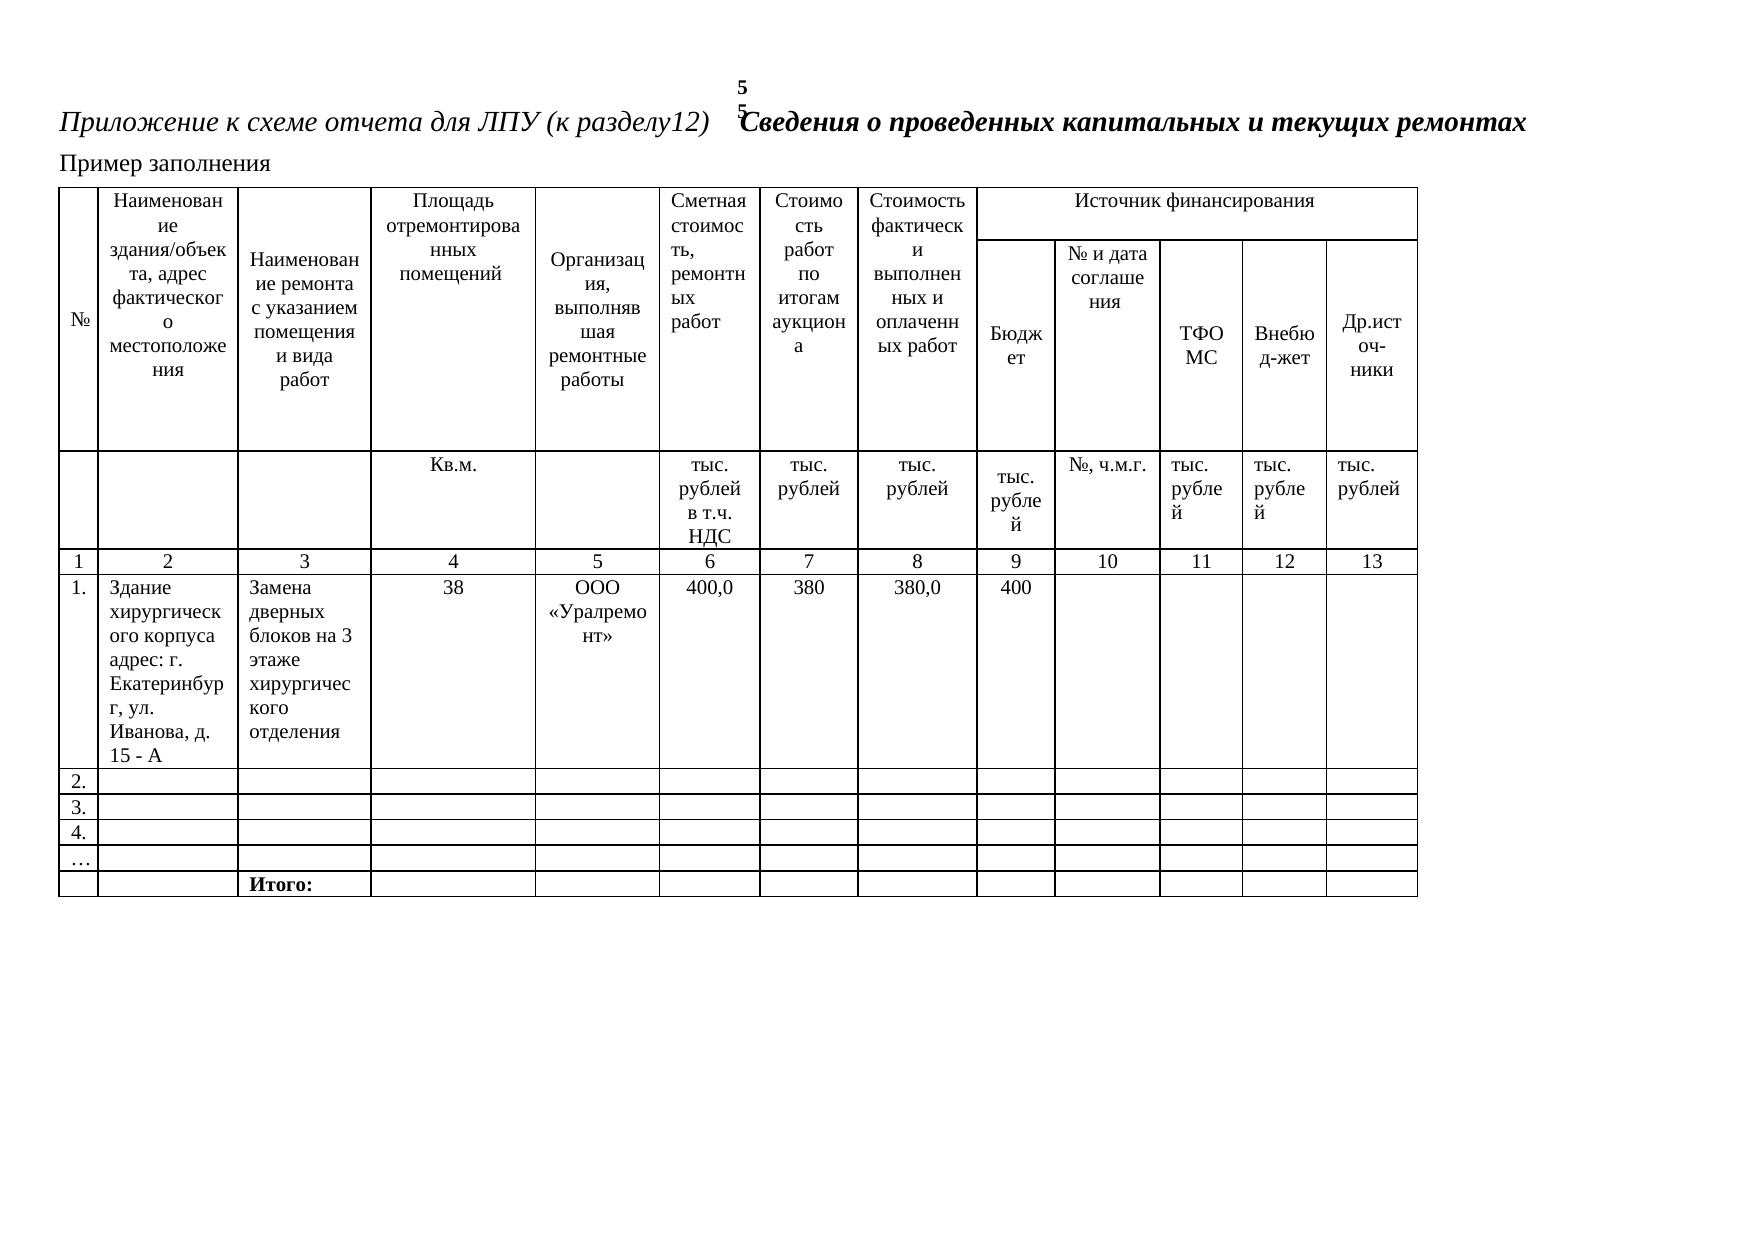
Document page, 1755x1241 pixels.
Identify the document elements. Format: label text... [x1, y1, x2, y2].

table_cell [761, 872, 857, 896]
table_cell [536, 872, 659, 896]
table_cell Бюджет [978, 241, 1054, 450]
table_cell [60, 452, 97, 548]
table_cell Внебюд-жет [1243, 241, 1326, 450]
table_header Стоимость фактически выполненных и оплаченных работ [859, 188, 976, 450]
table_cell [761, 795, 857, 819]
table_cell 1 [60, 550, 97, 573]
table_cell [1056, 846, 1159, 870]
table_cell [1056, 575, 1159, 767]
table_cell [372, 872, 535, 896]
table_cell ООО «Уралремонт» [536, 575, 659, 767]
table_cell [1327, 872, 1417, 896]
table_cell [660, 820, 759, 844]
table_header Площадь отремонтированных помещений [372, 188, 535, 450]
table_cell [1243, 872, 1326, 896]
table_cell [1161, 575, 1242, 767]
table_cell 1. [60, 575, 97, 767]
table_header Источник финансирования [978, 188, 1417, 239]
table_cell Здание хирургического корпуса адрес: г. Екатеринбург, ул. Иванова, д. 15 - А [99, 575, 237, 767]
subtitle Приложение к схеме отчета для ЛПУ (к разделу12) Сведения о проведенных капитальных и текущих ремонтах [59, 104, 1712, 137]
table_cell [859, 872, 976, 896]
table_cell [99, 872, 237, 896]
table_cell [1243, 795, 1326, 819]
table_cell [660, 769, 759, 793]
table_cell 13 [1327, 550, 1417, 573]
table_header Сметная стоимость, ремонтных работ [660, 188, 759, 450]
table_cell [978, 872, 1054, 896]
table_cell [372, 769, 535, 793]
table_cell 10 [1056, 550, 1159, 573]
table_cell [1161, 795, 1242, 819]
table_cell 38 [372, 575, 535, 767]
table_cell [60, 872, 97, 896]
table_cell [99, 795, 237, 819]
table_cell [859, 769, 976, 793]
table_cell 6 [660, 550, 759, 573]
table_header Наименование ремонта с указанием помещения и вида работ [239, 188, 370, 450]
table_cell [536, 846, 659, 870]
table_cell 7 [761, 550, 857, 573]
table_cell [978, 769, 1054, 793]
table_cell [239, 846, 370, 870]
table_cell № и дата соглашения [1056, 241, 1159, 450]
table_cell Итого: [239, 872, 370, 896]
table_cell [1161, 872, 1242, 896]
table_cell ТФОМС [1161, 241, 1242, 450]
table_header Стоимость работ по итогам аукциона [761, 188, 857, 450]
table_cell [1243, 846, 1326, 870]
table_cell 9 [978, 550, 1054, 573]
table_cell [239, 769, 370, 793]
table_cell [978, 820, 1054, 844]
table_cell 3 [239, 550, 370, 573]
table_cell [978, 795, 1054, 819]
table_cell Др.источ-ники [1327, 241, 1417, 450]
table_cell тыс. рублей [1161, 452, 1242, 548]
table_cell [99, 846, 237, 870]
table_cell [536, 795, 659, 819]
table_cell [1327, 846, 1417, 870]
table_cell [536, 769, 659, 793]
table_cell [660, 846, 759, 870]
table_cell [1243, 575, 1326, 767]
table_cell тыс. рублей [978, 452, 1054, 548]
table_cell 8 [859, 550, 976, 573]
table_cell [1327, 820, 1417, 844]
table_header № [60, 188, 97, 450]
table_cell [660, 872, 759, 896]
table_cell … [60, 846, 97, 870]
table_cell тыс. рублей [1327, 452, 1417, 548]
table_header Организация, выполнявшая ремонтные работы [536, 188, 659, 450]
table_cell [1243, 769, 1326, 793]
table_cell [859, 820, 976, 844]
table_header Наименование здания/объекта, адрес фактического местоположения [99, 188, 237, 450]
table_cell [761, 769, 857, 793]
table_cell тыс. рублей [1243, 452, 1326, 548]
table_cell [1327, 575, 1417, 767]
table_cell [1161, 846, 1242, 870]
table_cell №, ч.м.г. [1056, 452, 1159, 548]
table_cell 4. [60, 820, 97, 844]
table_cell [372, 795, 535, 819]
table_cell [978, 846, 1054, 870]
table_cell [1056, 872, 1159, 896]
table_cell Кв.м. [372, 452, 535, 548]
table_cell тыс. рублей [859, 452, 976, 548]
table_cell [239, 820, 370, 844]
table_cell [859, 795, 976, 819]
table_cell [239, 795, 370, 819]
table_cell [1056, 820, 1159, 844]
table_cell 400 [978, 575, 1054, 767]
table_cell [1161, 769, 1242, 793]
table_cell [660, 795, 759, 819]
table_cell 2. [60, 769, 97, 793]
table_cell 380 [761, 575, 857, 767]
table_cell [761, 846, 857, 870]
table_cell [372, 846, 535, 870]
table_cell [99, 769, 237, 793]
table_cell 5 [536, 550, 659, 573]
table_cell 3. [60, 795, 97, 819]
text Пример заполнения [59, 148, 1417, 176]
table_cell 380,0 [859, 575, 976, 767]
table_cell 2 [99, 550, 237, 573]
table_cell [536, 820, 659, 844]
table_cell 4 [372, 550, 535, 573]
table_cell [99, 820, 237, 844]
table_cell [372, 820, 535, 844]
table_cell [859, 846, 976, 870]
table_cell [1161, 820, 1242, 844]
table_cell тыс. рублей [761, 452, 857, 548]
table_cell 11 [1161, 550, 1242, 573]
table_cell [99, 452, 237, 548]
table_cell [1243, 820, 1326, 844]
table_cell [1056, 795, 1159, 819]
table_cell [761, 820, 857, 844]
table_cell Замена дверных блоков на 3 этаже хирургического отделения [239, 575, 370, 767]
table_cell [536, 452, 659, 548]
table_cell [1327, 769, 1417, 793]
table_cell тыс. рублей в т.ч. НДС [660, 452, 759, 548]
table_cell [1056, 769, 1159, 793]
table_cell [1327, 795, 1417, 819]
table_cell [239, 452, 370, 548]
table_cell 12 [1243, 550, 1326, 573]
table_cell 400,0 [660, 575, 759, 767]
